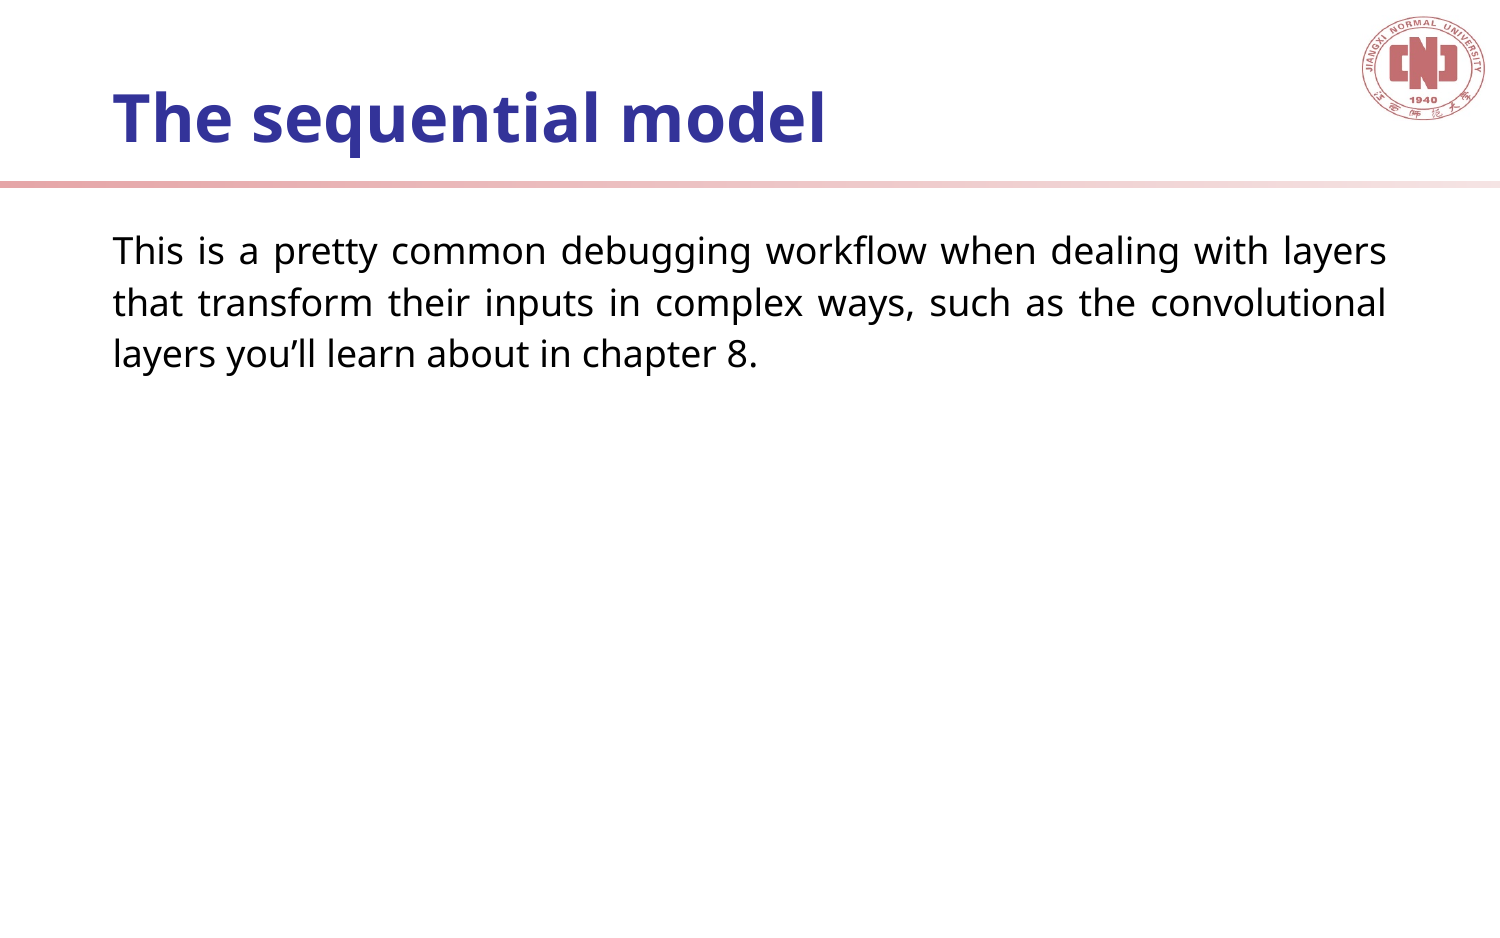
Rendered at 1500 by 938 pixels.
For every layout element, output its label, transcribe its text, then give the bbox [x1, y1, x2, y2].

title The sequential model [112, 37, 1313, 162]
list This is a pretty common debugging workflow when dealing with layers that transform their inputs in complex ways, such as the convolutional layers you’ll learn about in chapter 8. [112, 225, 1388, 788]
picture [1360, 15, 1486, 121]
